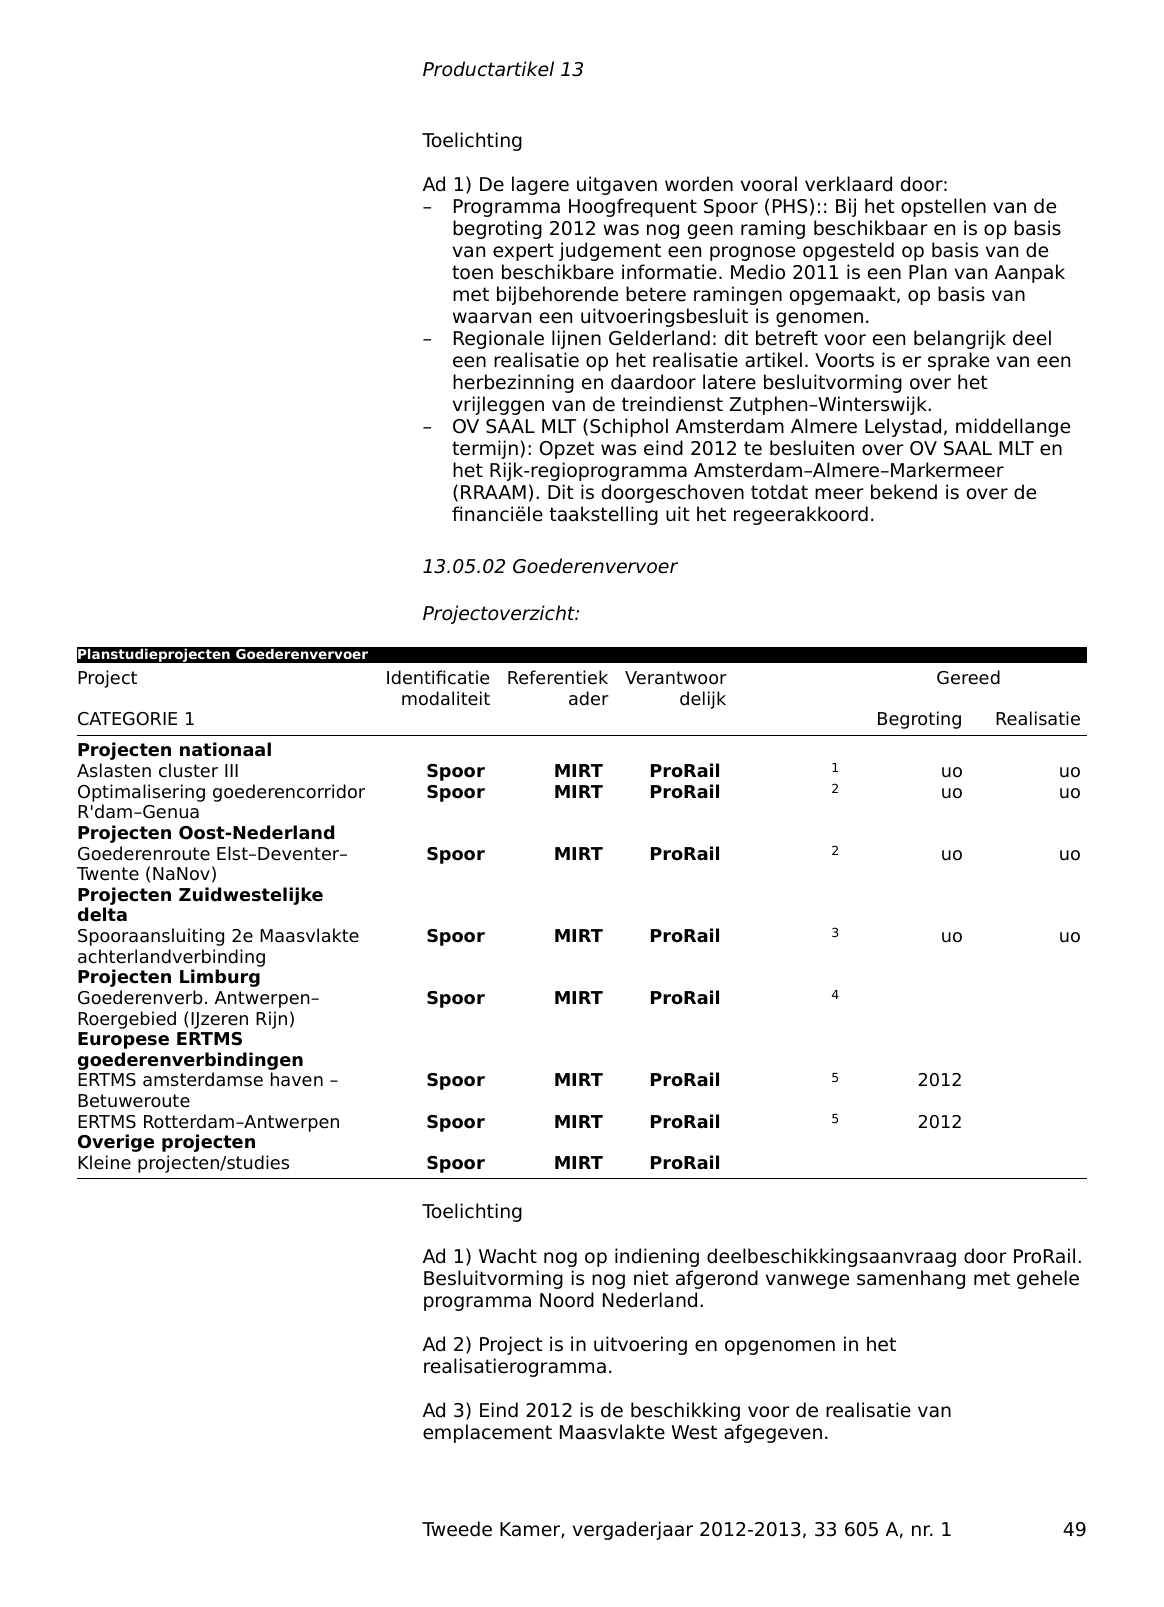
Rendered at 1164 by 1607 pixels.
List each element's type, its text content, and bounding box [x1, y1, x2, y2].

table_cell [614, 736, 732, 761]
table_cell ProRail [614, 926, 732, 967]
table_cell [732, 823, 850, 843]
table_cell [732, 1153, 850, 1178]
table_cell [614, 1029, 732, 1070]
table_cell [496, 967, 614, 988]
table_cell CATEGORIE 1 [77, 709, 378, 734]
table_cell uo [850, 782, 968, 823]
table_header Planstudieprojecten Goederenvervoer [77, 647, 1087, 662]
table_cell [614, 823, 732, 843]
table_cell MIRT [496, 1070, 614, 1112]
table_cell [614, 967, 732, 988]
table_cell Gereed [850, 663, 1087, 709]
table_cell ProRail [614, 782, 732, 823]
table_cell [969, 736, 1087, 761]
text Ad 1) De lagere uitgaven worden vooral verklaard door: [422, 174, 1087, 196]
table_cell [969, 967, 1087, 988]
text Ad 2) Project is in uitvoering en opgenomen in het realisatierogramma. [422, 1334, 1087, 1378]
table_cell [850, 736, 968, 761]
table_cell ERTMS Rotterdam–Antwerpen [77, 1112, 378, 1132]
table_cell [378, 823, 496, 843]
table_cell 2 [732, 844, 850, 885]
table_cell Optimalisering goederencorridor R'dam–Genua [77, 782, 378, 823]
table_cell MIRT [496, 761, 614, 782]
table_cell Projecten Zuidwestelijke delta [77, 885, 378, 926]
table_cell uo [850, 761, 968, 782]
table_cell ProRail [614, 988, 732, 1029]
text – Programma Hoogfrequent Spoor (PHS):: Bij het opstellen van de begroting 2012 was nog geen raming beschikbaar en is op basis van expert judgement een prognose opgesteld op basis van de toen beschikbare informatie. Medio 2011 is een Plan van Aanpak met bijbehorende betere ramingen opgemaakt, op basis van waarvan een uitvoeringsbesluit is genomen. [422, 196, 1087, 328]
table_cell Spoor [378, 844, 496, 885]
table_cell 1 [732, 761, 850, 782]
table_cell Spoor [378, 926, 496, 967]
table_cell MIRT [496, 844, 614, 885]
table_cell [969, 1132, 1087, 1153]
table_cell [850, 1132, 968, 1153]
table_cell MIRT [496, 1153, 614, 1178]
table_cell Identificatie modaliteit [378, 663, 496, 709]
table_cell Goederenverb. Antwerpen–Roergebied (IJzeren Rijn) [77, 988, 378, 1029]
table_cell [614, 885, 732, 926]
table_cell [969, 823, 1087, 843]
table_cell [850, 823, 968, 843]
table_cell [496, 823, 614, 843]
table_cell ERTMS amsterdamse haven – Betuweroute [77, 1070, 378, 1112]
table_cell [732, 709, 850, 734]
table_cell ProRail [614, 1153, 732, 1178]
table_cell [732, 736, 850, 761]
table_cell Spoor [378, 988, 496, 1029]
table_cell [850, 988, 968, 1029]
table_cell uo [969, 926, 1087, 967]
table_cell Referentiekader [496, 663, 614, 709]
table_cell [378, 1029, 496, 1070]
table_cell MIRT [496, 1112, 614, 1132]
table_cell Spoor [378, 782, 496, 823]
table_cell [850, 885, 968, 926]
table_cell ProRail [614, 844, 732, 885]
table_cell Europese ERTMS goederenverbindingen [77, 1029, 378, 1070]
subtitle Projectoverzicht: [422, 603, 1087, 625]
table_cell [850, 967, 968, 988]
table_cell Overige projecten [77, 1132, 378, 1153]
table_cell Spoor [378, 761, 496, 782]
table_cell Spoor [378, 1153, 496, 1178]
table_cell MIRT [496, 926, 614, 967]
table_cell Goederenroute Elst–Deventer–Twente (NaNov) [77, 844, 378, 885]
table_cell Projecten nationaal [77, 736, 378, 761]
text Ad 3) Eind 2012 is de beschikking voor de realisatie van emplacement Maasvlakte West afgegeven. [422, 1400, 1087, 1444]
table_cell 4 [732, 988, 850, 1029]
text Toelichting [422, 1201, 1087, 1223]
table_cell uo [850, 926, 968, 967]
table_cell [496, 1029, 614, 1070]
table_cell [732, 1132, 850, 1153]
subtitle 13.05.02 Goederenvervoer [422, 556, 1087, 578]
table_cell Spoor [378, 1112, 496, 1132]
text Ad 1) Wacht nog op indiening deelbeschikkingsaanvraag door ProRail. Besluitvorming is nog niet afgerond vanwege samenhang met gehele programma Noord Nederland. [422, 1246, 1087, 1311]
table_cell [732, 885, 850, 926]
table_cell 5 [732, 1112, 850, 1132]
table_cell ProRail [614, 1070, 732, 1112]
table_cell [969, 885, 1087, 926]
table_cell [969, 988, 1087, 1029]
table_cell Spoor [378, 1070, 496, 1112]
table_cell 2012 [850, 1112, 968, 1132]
table_cell 5 [732, 1070, 850, 1112]
table_cell [496, 736, 614, 761]
table_cell ProRail [614, 1112, 732, 1132]
table_cell Projecten Oost-Nederland [77, 823, 378, 843]
table_cell uo [969, 761, 1087, 782]
table_cell MIRT [496, 988, 614, 1029]
table_cell Verantwoordelijk [614, 663, 732, 709]
table_cell 3 [732, 926, 850, 967]
table_cell [378, 967, 496, 988]
table_cell [850, 1029, 968, 1070]
table_cell uo [850, 844, 968, 885]
table_cell [850, 1153, 968, 1178]
table_cell ProRail [614, 761, 732, 782]
table_cell [496, 885, 614, 926]
table_cell [969, 1153, 1087, 1178]
text – OV SAAL MLT (Schiphol Amsterdam Almere Lelystad, middellange termijn): Opzet was eind 2012 te besluiten over OV SAAL MLT en het Rijk-regioprogramma Amsterdam–Almere–Markermeer (RRAAM). Dit is doorgeschoven totdat meer bekend is over de financiële taakstelling uit het regeerakkoord. [422, 416, 1087, 526]
table_cell [378, 736, 496, 761]
table_cell Aslasten cluster III [77, 761, 378, 782]
table_cell 2012 [850, 1070, 968, 1112]
table_cell Spooraansluiting 2e Maasvlakte achterlandverbinding [77, 926, 378, 967]
table_cell [969, 1112, 1087, 1132]
table_cell MIRT [496, 782, 614, 823]
table_cell Kleine projecten/studies [77, 1153, 378, 1178]
table_cell [732, 967, 850, 988]
table_cell uo [969, 844, 1087, 885]
table_cell [732, 663, 850, 709]
table_cell [969, 1029, 1087, 1070]
table_cell [614, 1132, 732, 1153]
table_cell Realisatie [969, 709, 1087, 734]
table_cell Project [77, 663, 378, 709]
table_cell uo [969, 782, 1087, 823]
text – Regionale lijnen Gelderland: dit betreft voor een belangrijk deel een realisatie op het realisatie artikel. Voorts is er sprake van een herbezinning en daardoor latere besluitvorming over het vrijleggen van de treindienst Zutphen–Winterswijk. [422, 328, 1087, 416]
text Toelichting [422, 130, 1087, 152]
table_cell [496, 1132, 614, 1153]
table_cell Projecten Limburg [77, 967, 378, 988]
table_cell [496, 709, 614, 734]
table_cell Begroting [850, 709, 968, 734]
table_cell [969, 1070, 1087, 1112]
table_cell [378, 1132, 496, 1153]
table_cell [614, 709, 732, 734]
table_cell [378, 709, 496, 734]
table_cell [378, 885, 496, 926]
table_cell [732, 1029, 850, 1070]
table_cell 2 [732, 782, 850, 823]
